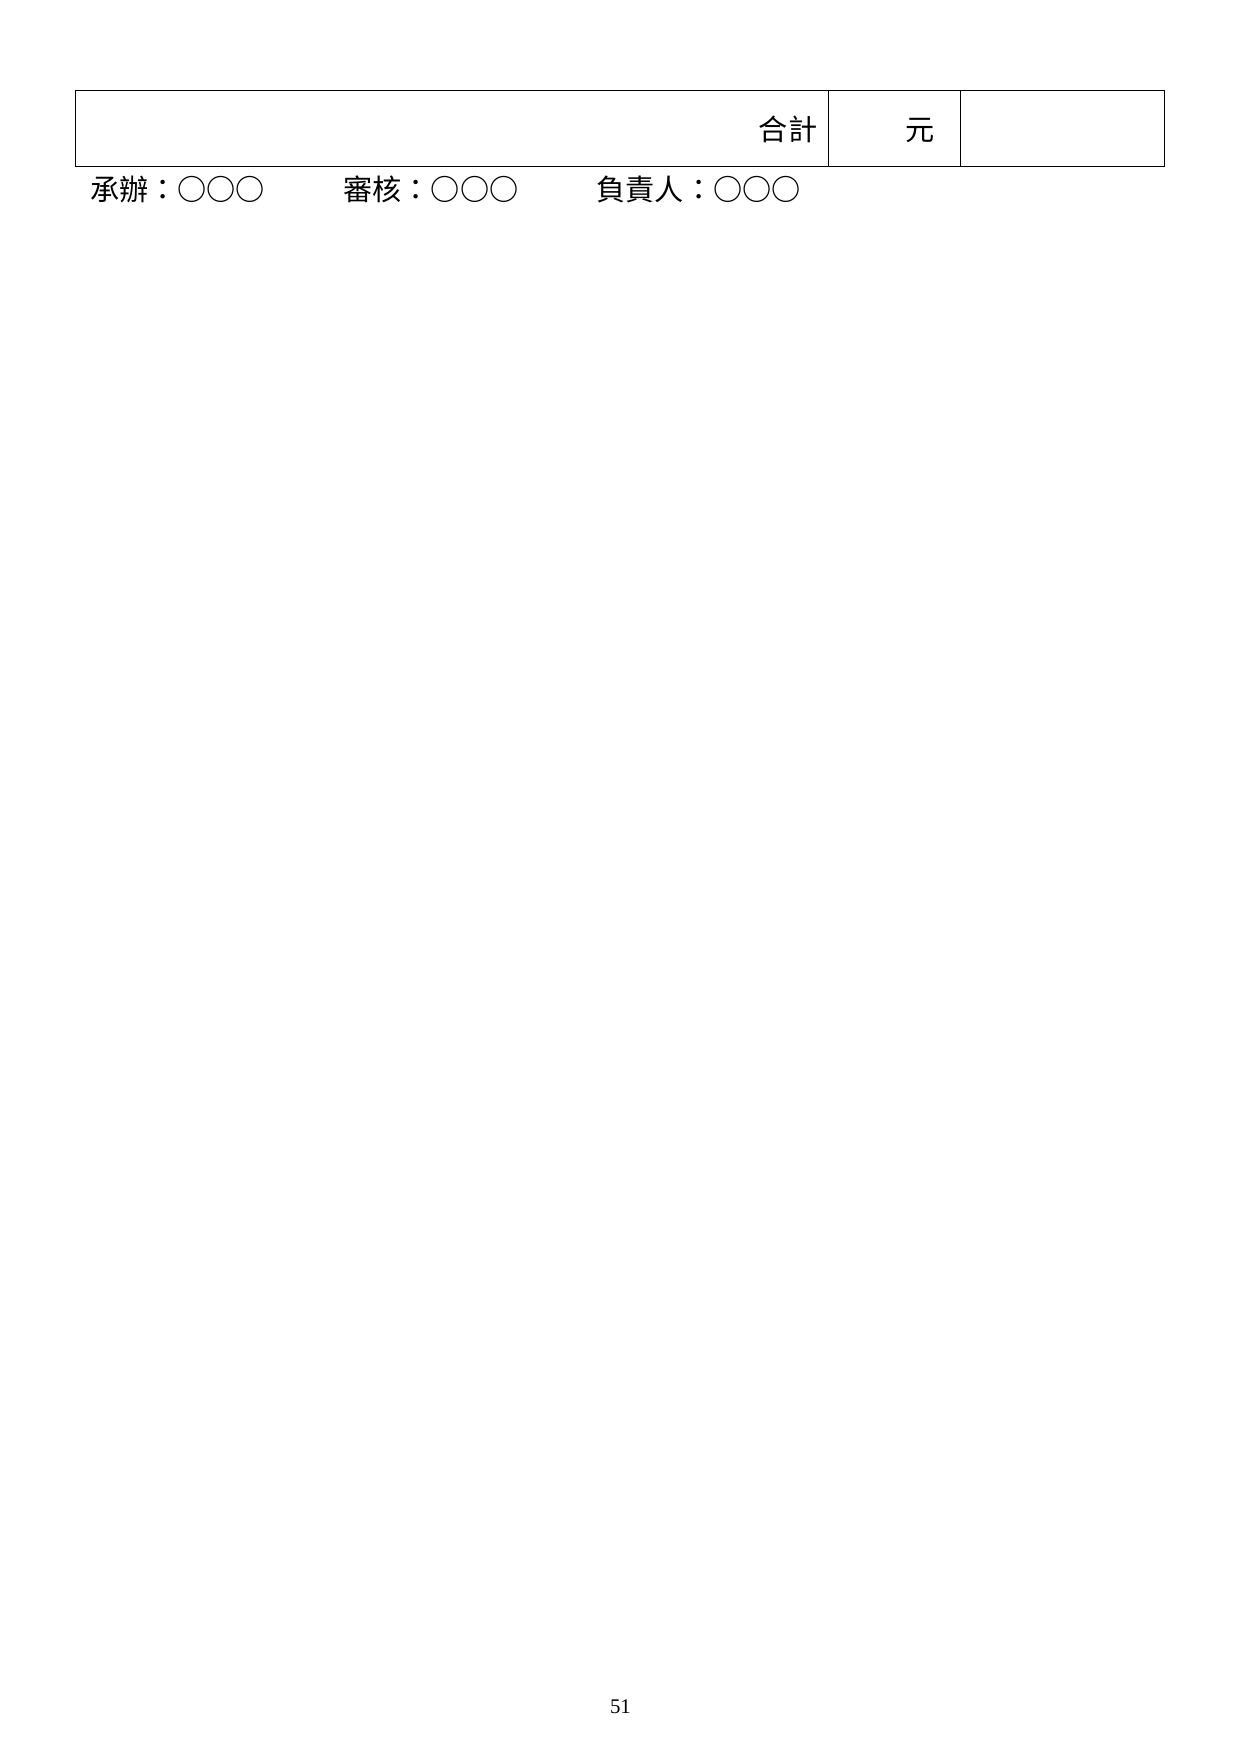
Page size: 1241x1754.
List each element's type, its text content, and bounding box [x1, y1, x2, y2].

table_cell 元 [829, 91, 960, 166]
table_cell [961, 91, 1164, 166]
text 承辦：○○○ 審核：○○○ 負責人：○○○ [46, 167, 1165, 209]
table_cell 合計 [76, 91, 828, 166]
